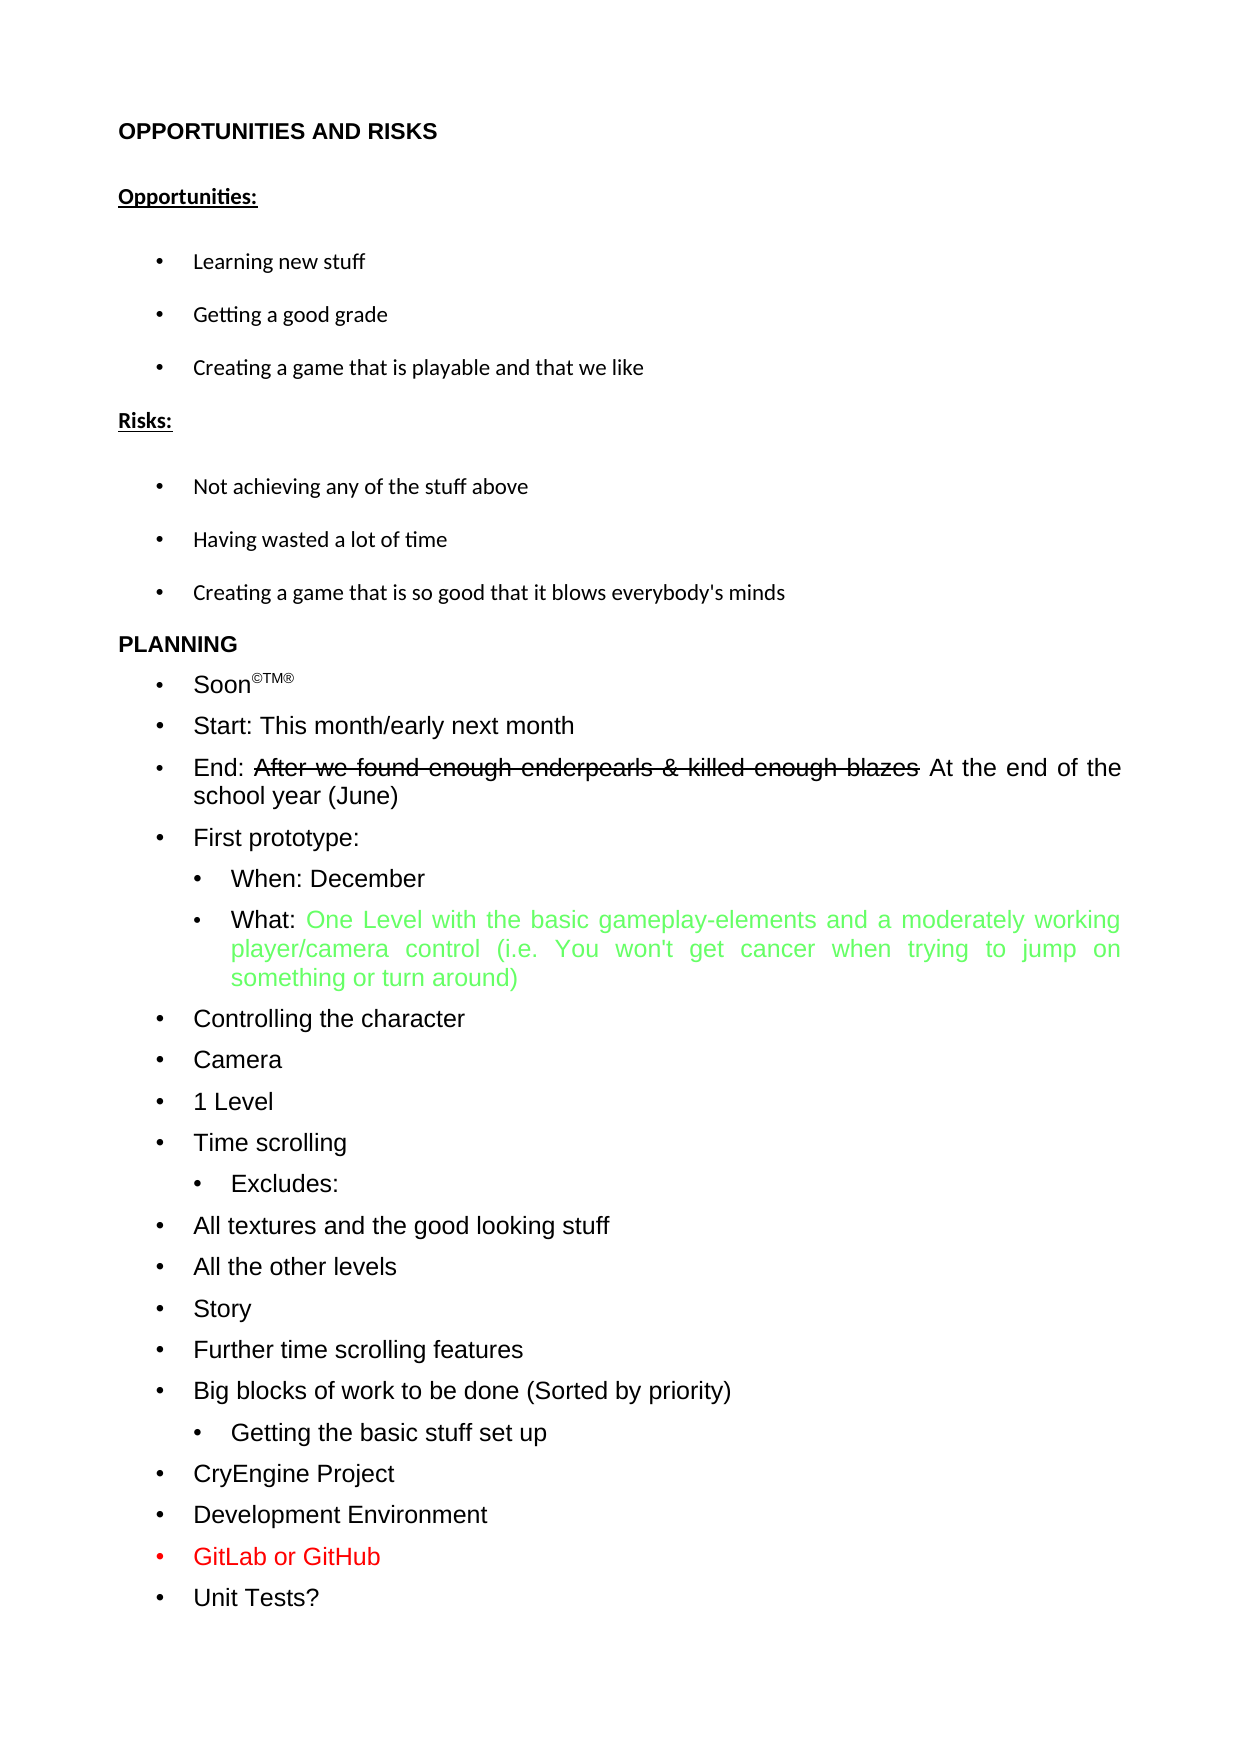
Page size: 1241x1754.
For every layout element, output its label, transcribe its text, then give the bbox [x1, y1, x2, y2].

list All textures and the good looking stuff [156, 1211, 1122, 1240]
list Controlling the character [156, 1004, 1122, 1033]
list Excludes: [193, 1169, 1122, 1198]
list Camera [156, 1045, 1122, 1074]
text Opportunities: [118, 182, 1122, 210]
list Start: This month/early next month [156, 711, 1122, 740]
list Learning new stuff [156, 247, 1122, 276]
list Creating a game that is so good that it blows everybody's minds [156, 578, 1122, 606]
list Not achieving any of the stuff above [156, 472, 1122, 500]
text Planning [118, 631, 1122, 657]
list What: One Level with the basic gameplay-elements and a moderately working player/camera control (i.e. You won't get cancer when trying to jump on something or turn around) [193, 905, 1122, 992]
list Getting the basic stuff set up [193, 1418, 1122, 1446]
list Story [156, 1293, 1122, 1322]
list Further time scrolling features [156, 1335, 1122, 1364]
list End: After we found enough enderpearls & killed enough blazes At the end of the school year (June) [156, 753, 1122, 810]
list Soon©TM® [156, 670, 1122, 699]
list Development Environment [156, 1500, 1122, 1529]
list Time scrolling [156, 1128, 1122, 1157]
list Unit Tests? [156, 1583, 1122, 1612]
list All the other levels [156, 1252, 1122, 1281]
list Creating a game that is playable and that we like [156, 353, 1122, 382]
list When: December [193, 864, 1122, 893]
list First prototype: [156, 823, 1122, 851]
list Big blocks of work to be done (Sorted by priority) [156, 1376, 1122, 1405]
list GitLab or GitHub [156, 1542, 1122, 1571]
list CryEngine Project [156, 1459, 1122, 1488]
list Getting a good grade [156, 301, 1122, 328]
text Opportunities and Risks [118, 118, 1122, 144]
list Having wasted a lot of time [156, 525, 1122, 553]
text Risks: [118, 407, 1122, 434]
list 1 Level [156, 1087, 1122, 1116]
